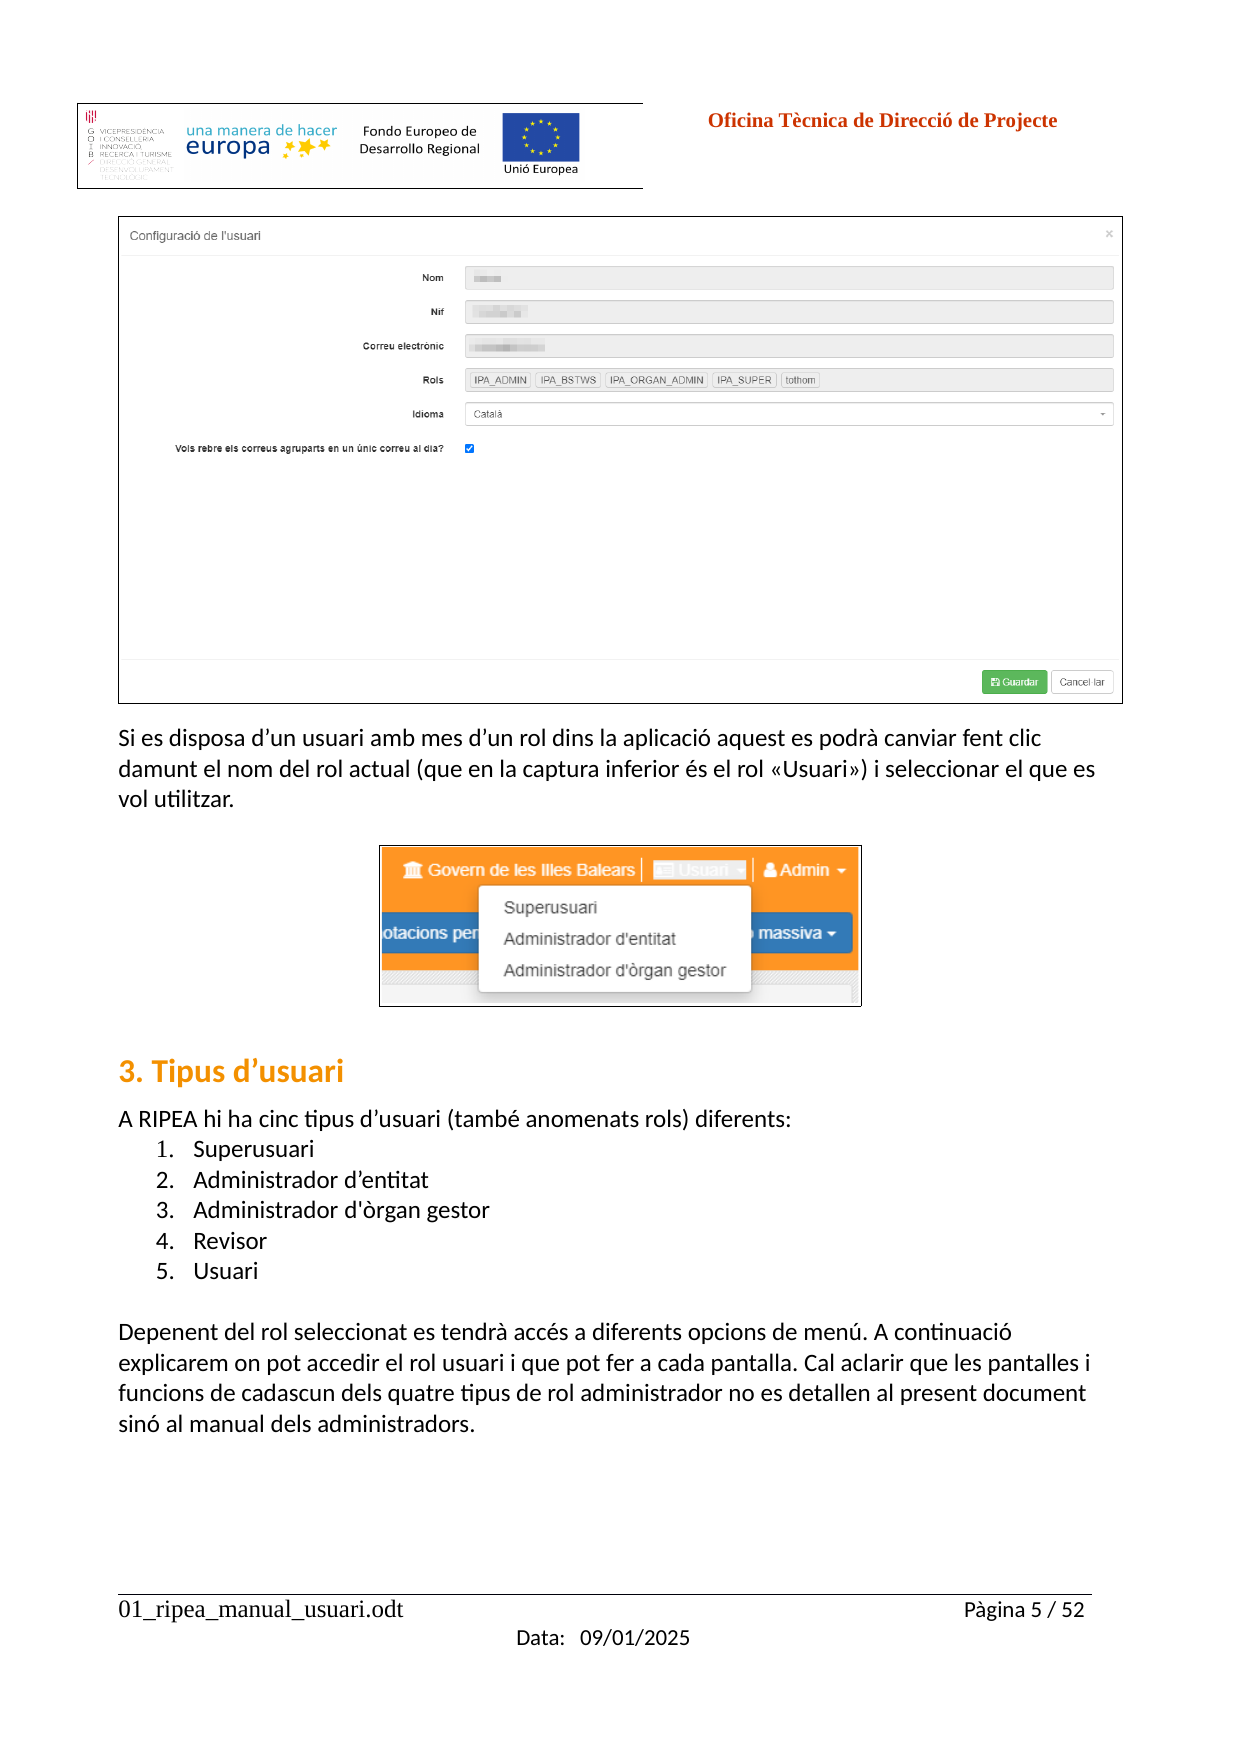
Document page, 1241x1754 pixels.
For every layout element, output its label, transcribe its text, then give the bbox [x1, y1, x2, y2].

picture [184, 108, 585, 182]
text Si es disposa d’un usuari amb mes d’un rol dins la aplicació aquest es podrà canviar fent clic damunt el nom del rol actual (que en la captura inferior és el rol «Usuari») i seleccionar el que es vol utilitzar. [118, 722, 1122, 814]
list Administrador d'òrgan gestor [156, 1194, 1122, 1225]
picture [381, 847, 859, 1003]
picture [121, 219, 1119, 701]
text Depenent del rol seleccionat es tendrà accés a diferents opcions de menú. A continuació explicarem on pot accedir el rol usuari i que pot fer a cada pantalla. Cal aclarir que les pantalles i funcions de cadascun dels quatre tipus de rol administrador no es detallen al present document sinó al manual dels administradors. [118, 1316, 1122, 1438]
list Revisor [156, 1225, 1122, 1255]
picture [82, 108, 178, 182]
list Usuari [156, 1255, 1122, 1286]
list Superusuari [156, 1133, 1122, 1164]
subtitle 3. Tipus d’usuari [118, 1049, 1122, 1090]
text A RIPEA hi ha cinc tipus d’usuari (també anomenats rols) diferents: [118, 1103, 1122, 1133]
list Administrador d’entitat [156, 1164, 1122, 1194]
